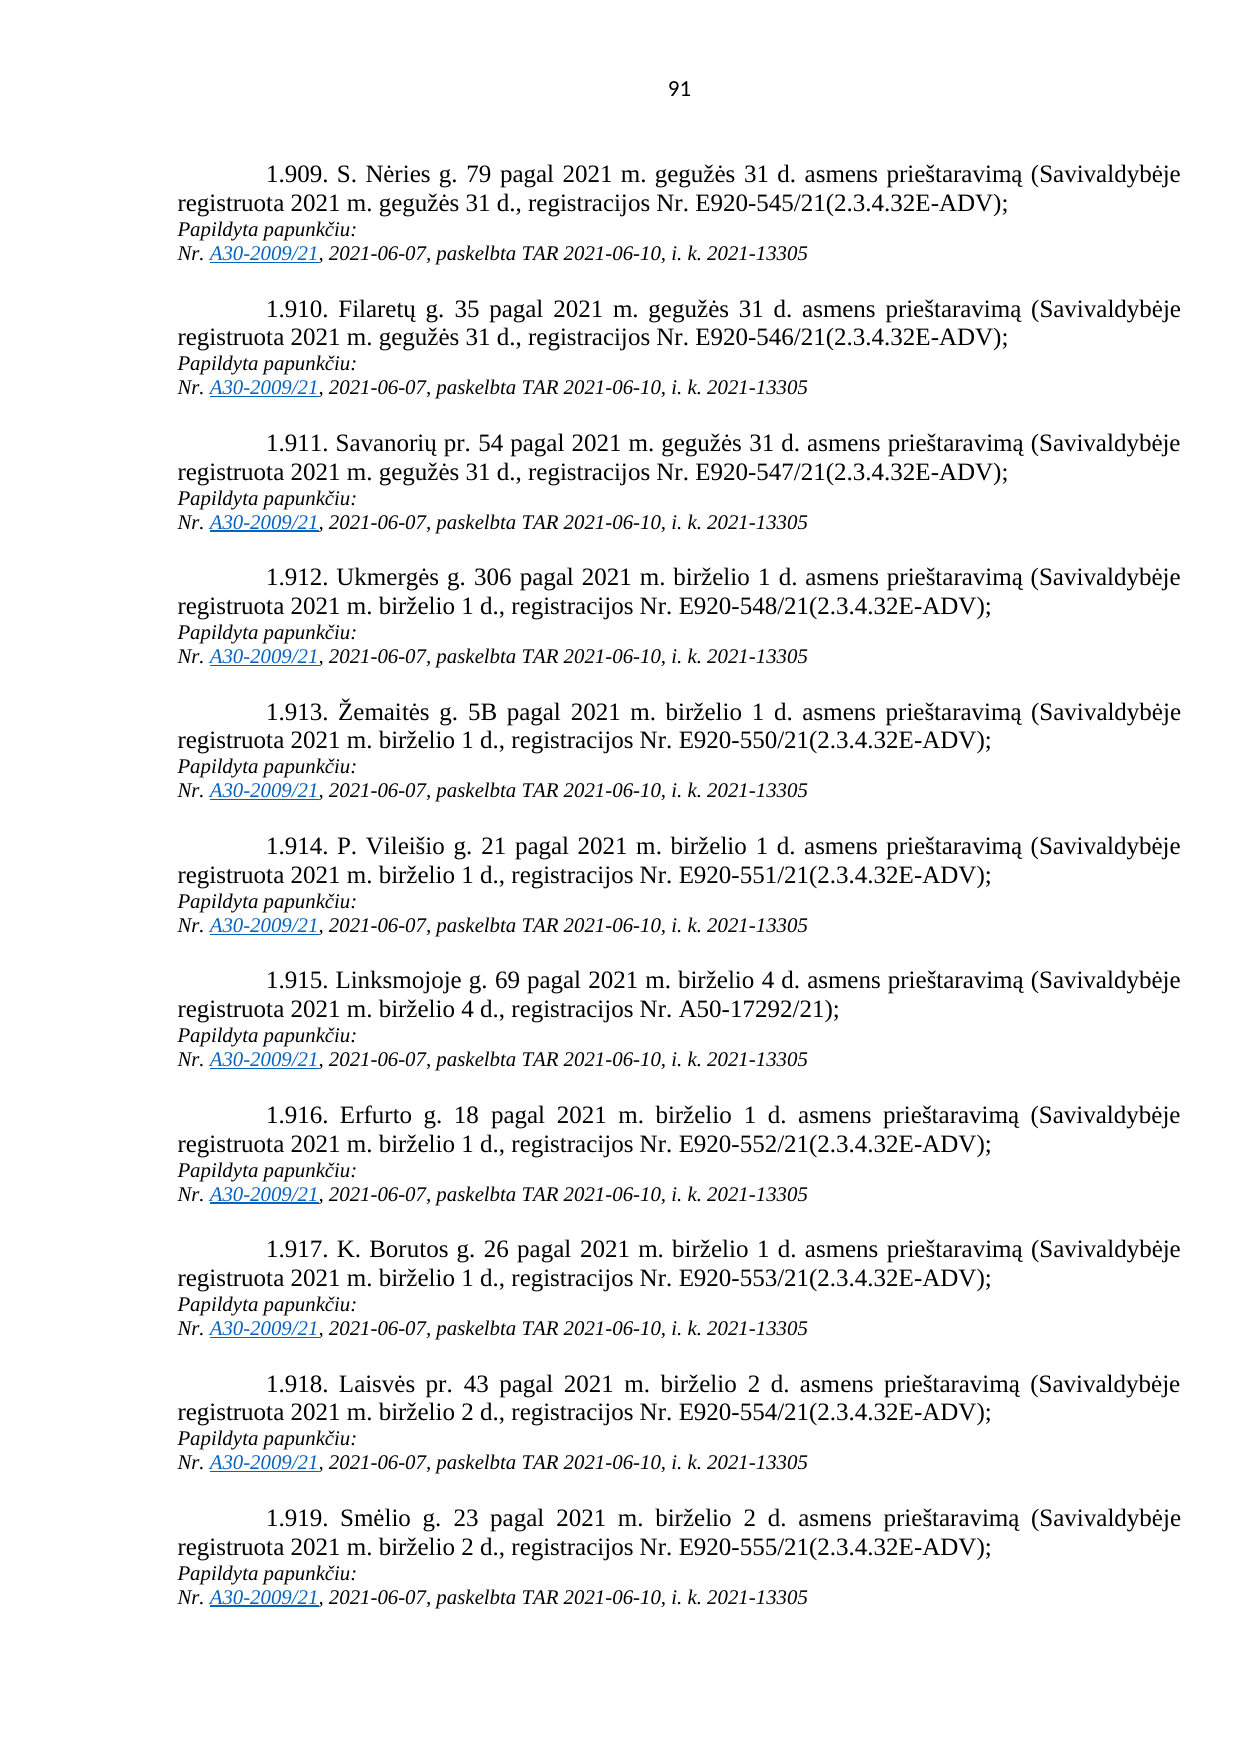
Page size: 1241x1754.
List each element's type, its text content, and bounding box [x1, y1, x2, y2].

text Papildyta papunkčiu: [177, 889, 1181, 913]
text Papildyta papunkčiu: [177, 1157, 1181, 1182]
text Nr. A30-2009/21, 2021-06-07, paskelbta TAR 2021-06-10, i. k. 2021-13305 [177, 510, 1181, 534]
text Nr. A30-2009/21, 2021-06-07, paskelbta TAR 2021-06-10, i. k. 2021-13305 [177, 1450, 1181, 1474]
text Nr. A30-2009/21, 2021-06-07, paskelbta TAR 2021-06-10, i. k. 2021-13305 [177, 1047, 1181, 1071]
text Papildyta papunkčiu: [177, 1561, 1181, 1585]
text 1.913. Žemaitės g. 5B pagal 2021 m. birželio 1 d. asmens prieštaravimą (Savivaldybėje registruota 2021 m. birželio 1 d., registracijos Nr. E920-550/21(2.3.4.32E-ADV); [177, 697, 1181, 754]
text Nr. A30-2009/21, 2021-06-07, paskelbta TAR 2021-06-10, i. k. 2021-13305 [177, 1585, 1181, 1609]
text Papildyta papunkčiu: [177, 1292, 1181, 1316]
text 1.911. Savanorių pr. 54 pagal 2021 m. gegužės 31 d. asmens prieštaravimą (Savivaldybėje registruota 2021 m. gegužės 31 d., registracijos Nr. E920-547/21(2.3.4.32E-ADV); [177, 428, 1181, 486]
text Papildyta papunkčiu: [177, 1023, 1181, 1047]
text 1.919. Smėlio g. 23 pagal 2021 m. birželio 2 d. asmens prieštaravimą (Savivaldybėje registruota 2021 m. birželio 2 d., registracijos Nr. E920-555/21(2.3.4.32E-ADV); [177, 1503, 1181, 1561]
text Nr. A30-2009/21, 2021-06-07, paskelbta TAR 2021-06-10, i. k. 2021-13305 [177, 1182, 1181, 1206]
text 1.914. P. Vileišio g. 21 pagal 2021 m. birželio 1 d. asmens prieštaravimą (Savivaldybėje registruota 2021 m. birželio 1 d., registracijos Nr. E920-551/21(2.3.4.32E-ADV); [177, 831, 1181, 889]
text 1.910. Filaretų g. 35 pagal 2021 m. gegužės 31 d. asmens prieštaravimą (Savivaldybėje registruota 2021 m. gegužės 31 d., registracijos Nr. E920-546/21(2.3.4.32E-ADV); [177, 294, 1181, 351]
text Papildyta papunkčiu: [177, 1426, 1181, 1450]
text 1.916. Erfurto g. 18 pagal 2021 m. birželio 1 d. asmens prieštaravimą (Savivaldybėje registruota 2021 m. birželio 1 d., registracijos Nr. E920-552/21(2.3.4.32E-ADV); [177, 1100, 1181, 1157]
text Papildyta papunkčiu: [177, 620, 1181, 644]
text Nr. A30-2009/21, 2021-06-07, paskelbta TAR 2021-06-10, i. k. 2021-13305 [177, 241, 1181, 265]
text Papildyta papunkčiu: [177, 351, 1181, 375]
text Nr. A30-2009/21, 2021-06-07, paskelbta TAR 2021-06-10, i. k. 2021-13305 [177, 1316, 1181, 1340]
text 1.915. Linksmojoje g. 69 pagal 2021 m. birželio 4 d. asmens prieštaravimą (Savivaldybėje registruota 2021 m. birželio 4 d., registracijos Nr. A50-17292/21); [177, 966, 1181, 1023]
text 1.918. Laisvės pr. 43 pagal 2021 m. birželio 2 d. asmens prieštaravimą (Savivaldybėje registruota 2021 m. birželio 2 d., registracijos Nr. E920-554/21(2.3.4.32E-ADV); [177, 1369, 1181, 1426]
text Nr. A30-2009/21, 2021-06-07, paskelbta TAR 2021-06-10, i. k. 2021-13305 [177, 375, 1181, 399]
text Nr. A30-2009/21, 2021-06-07, paskelbta TAR 2021-06-10, i. k. 2021-13305 [177, 913, 1181, 937]
text 1.909. S. Nėries g. 79 pagal 2021 m. gegužės 31 d. asmens prieštaravimą (Savivaldybėje registruota 2021 m. gegužės 31 d., registracijos Nr. E920-545/21(2.3.4.32E-ADV); [177, 159, 1181, 217]
text 1.917. K. Borutos g. 26 pagal 2021 m. birželio 1 d. asmens prieštaravimą (Savivaldybėje registruota 2021 m. birželio 1 d., registracijos Nr. E920-553/21(2.3.4.32E-ADV); [177, 1234, 1181, 1292]
text Papildyta papunkčiu: [177, 217, 1181, 241]
text Nr. A30-2009/21, 2021-06-07, paskelbta TAR 2021-06-10, i. k. 2021-13305 [177, 778, 1181, 802]
text Papildyta papunkčiu: [177, 754, 1181, 778]
text 1.912. Ukmergės g. 306 pagal 2021 m. birželio 1 d. asmens prieštaravimą (Savivaldybėje registruota 2021 m. birželio 1 d., registracijos Nr. E920-548/21(2.3.4.32E-ADV); [177, 562, 1181, 620]
text Nr. A30-2009/21, 2021-06-07, paskelbta TAR 2021-06-10, i. k. 2021-13305 [177, 644, 1181, 668]
text Papildyta papunkčiu: [177, 486, 1181, 510]
